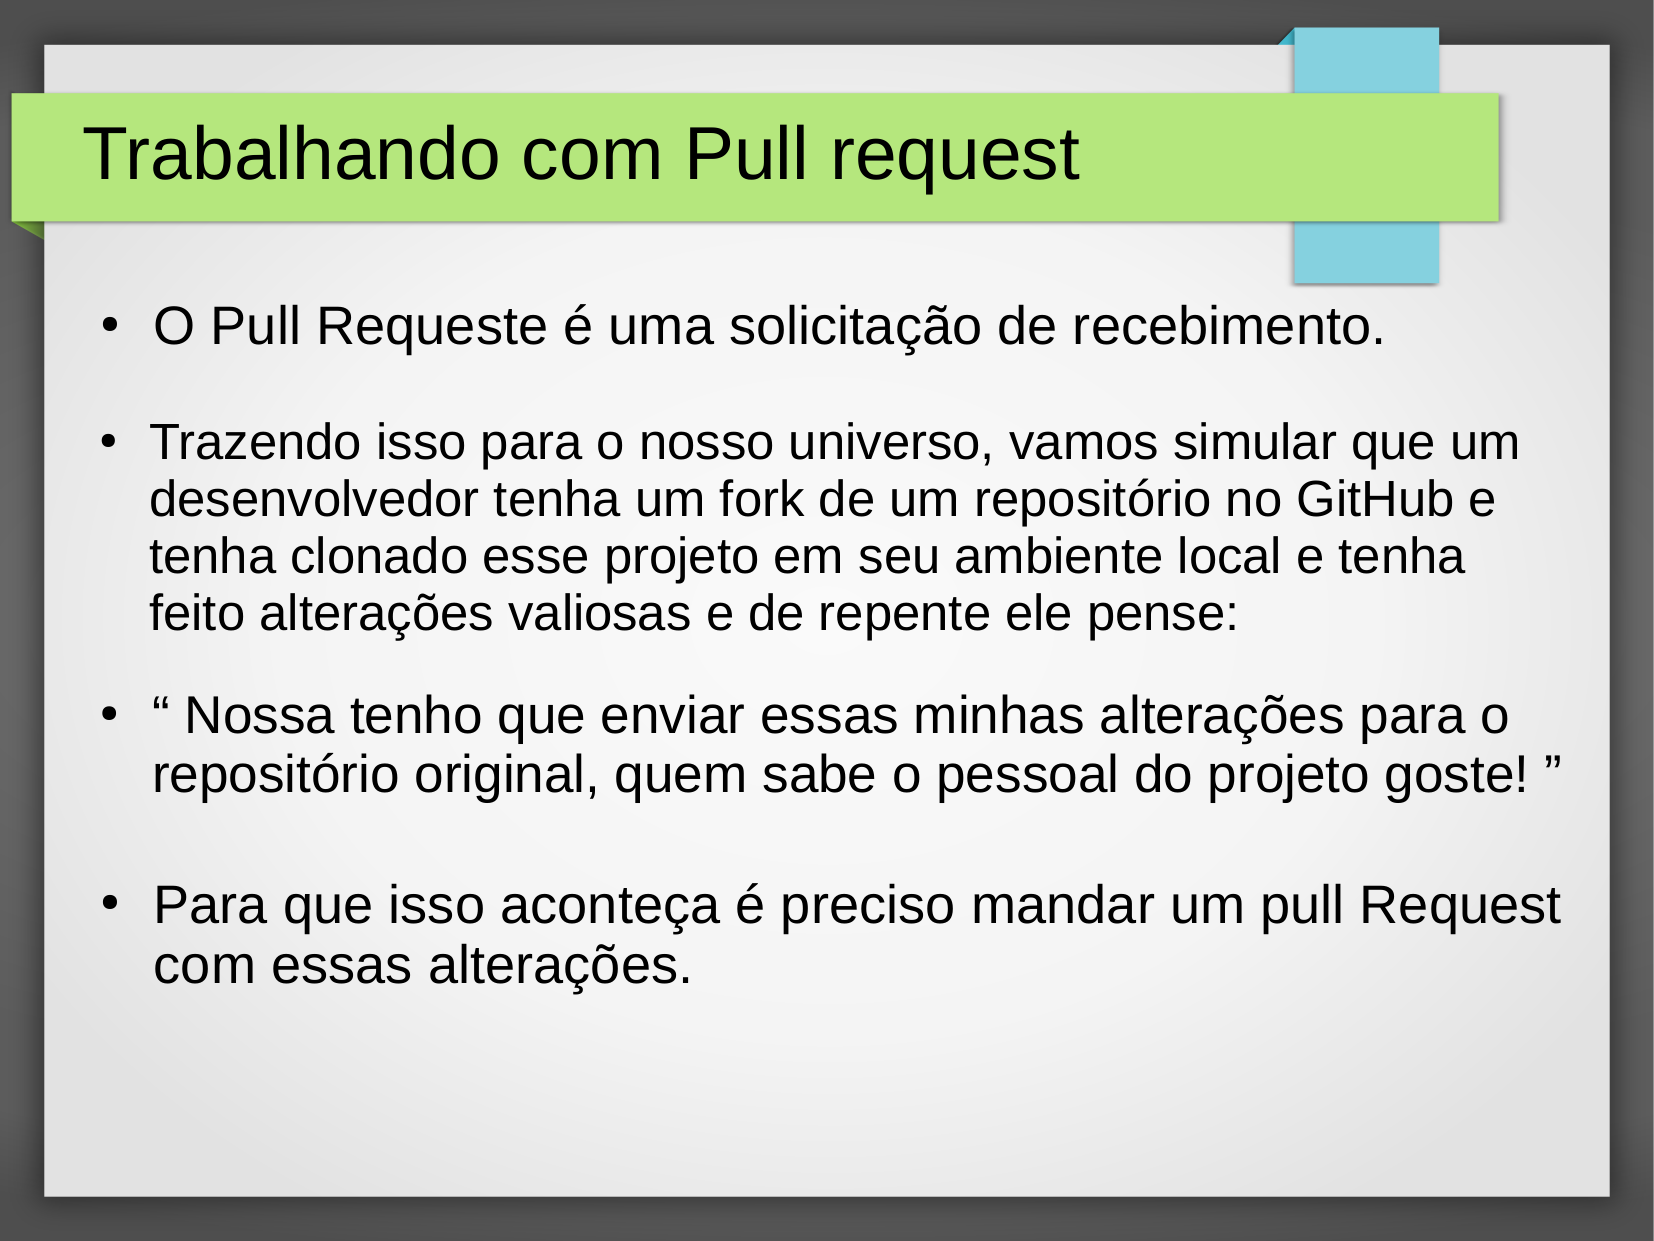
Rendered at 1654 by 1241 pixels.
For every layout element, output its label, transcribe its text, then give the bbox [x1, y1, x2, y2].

title Trabalhando com Pull request [82, 94, 1264, 213]
list Para que isso aconteça é preciso mandar um pull Request com essas alterações. [82, 874, 1571, 1052]
list Trazendo isso para o nosso universo, vamos simular que um desenvolvedor tenha um fork de um repositório no GitHub e tenha clonado esse projeto em seu ambiente local e tenha feito alterações valiosas e de repente ele pense: [82, 413, 1571, 685]
list “ Nossa tenho que enviar essas minhas alterações para o repositório original, quem sabe o pessoal do projeto goste! ” [82, 685, 1571, 863]
list O Pull Requeste é uma solicitação de recebimento. [82, 295, 1571, 390]
picture [0, 0, 1654, 1241]
